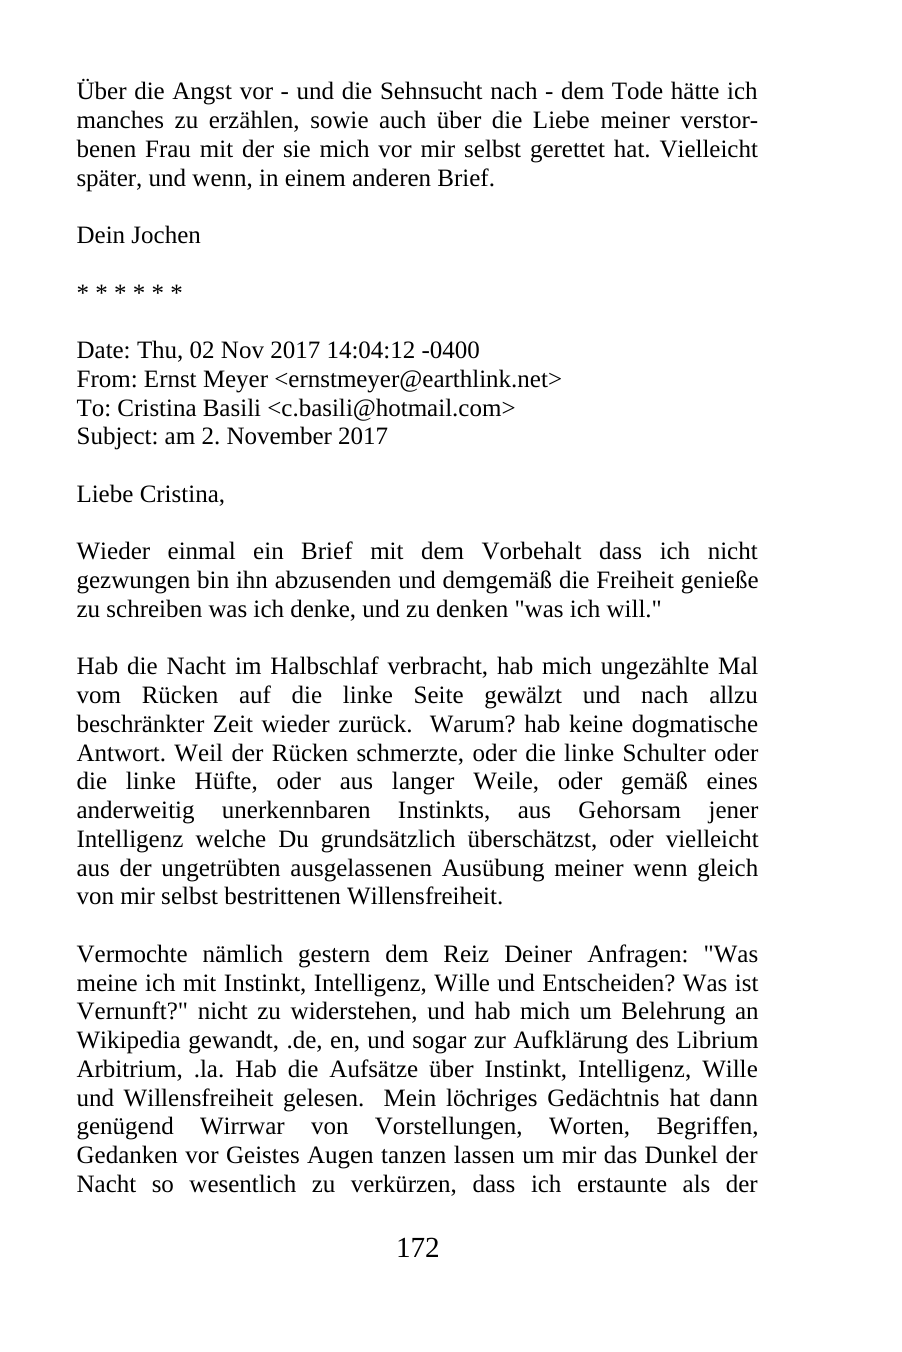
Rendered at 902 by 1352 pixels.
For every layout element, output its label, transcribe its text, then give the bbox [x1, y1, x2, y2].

text To: Cristina Basili <c.basili@hotmail.com> [76, 393, 759, 421]
text Dein Jochen [76, 220, 759, 249]
text Date: Thu, 02 Nov 2017 14:04:12 -0400 [76, 335, 759, 364]
text * * * * * * [76, 278, 759, 306]
text Wieder einmal ein Brief mit dem Vorbehalt dass ich nicht gezwungen bin ihn abzusenden und demgemäß die Freiheit genieße zu schreiben was ich denke, und zu denken "was ich will." [76, 536, 759, 623]
text Vermochte nämlich gestern dem Reiz Deiner Anfragen: "Was meine ich mit Instinkt, Intelligenz, Wille und Entscheiden? Was ist Vernunft?" nicht zu widerstehen, und hab mich um Belehrung an Wikipedia gewandt, .de, en, und sogar zur Aufklärung des Librium Arbitrium, .la. Hab die Aufsätze über Instinkt, Intelligenz, Wille und Willensfreiheit gelesen. Mein löchriges Gedächtnis hat dann genügend Wirrwar von Vorstellungen, Worten, Begriffen, Gedanken vor Geistes Augen tanzen lassen um mir das Dunkel der Nacht so wesentlich zu verkürzen, dass ich erstaunte als der [76, 939, 759, 1198]
text Hab die Nacht im Halbschlaf verbracht, hab mich ungezählte Mal vom Rücken auf die linke Seite gewälzt und nach allzu beschränkter Zeit wieder zurück. Warum? hab keine dogmatische Antwort. Weil der Rücken schmerzte, oder die linke Schulter oder die linke Hüfte, oder aus langer Weile, oder gemäß eines anderweitig unerkennbaren Instinkts, aus Gehorsam jener Intelligenz welche Du grundsätzlich überschätzst, oder vielleicht aus der ungetrübten ausgelassenen Ausübung meiner wenn gleich von mir selbst bestrittenen Willensfreiheit. [76, 651, 759, 910]
text Liebe Cristina, [76, 479, 759, 508]
text Subject: am 2. November 2017 [76, 421, 759, 450]
text Über die Angst vor - und die Sehnsucht nach - dem Tode hätte ich manches zu erzählen, sowie auch über die Liebe meiner verstor-benen Frau mit der sie mich vor mir selbst gerettet hat. Vielleicht später, und wenn, in einem anderen Brief. [76, 76, 759, 191]
text From: Ernst Meyer <ernstmeyer@earthlink.net> [76, 364, 759, 393]
